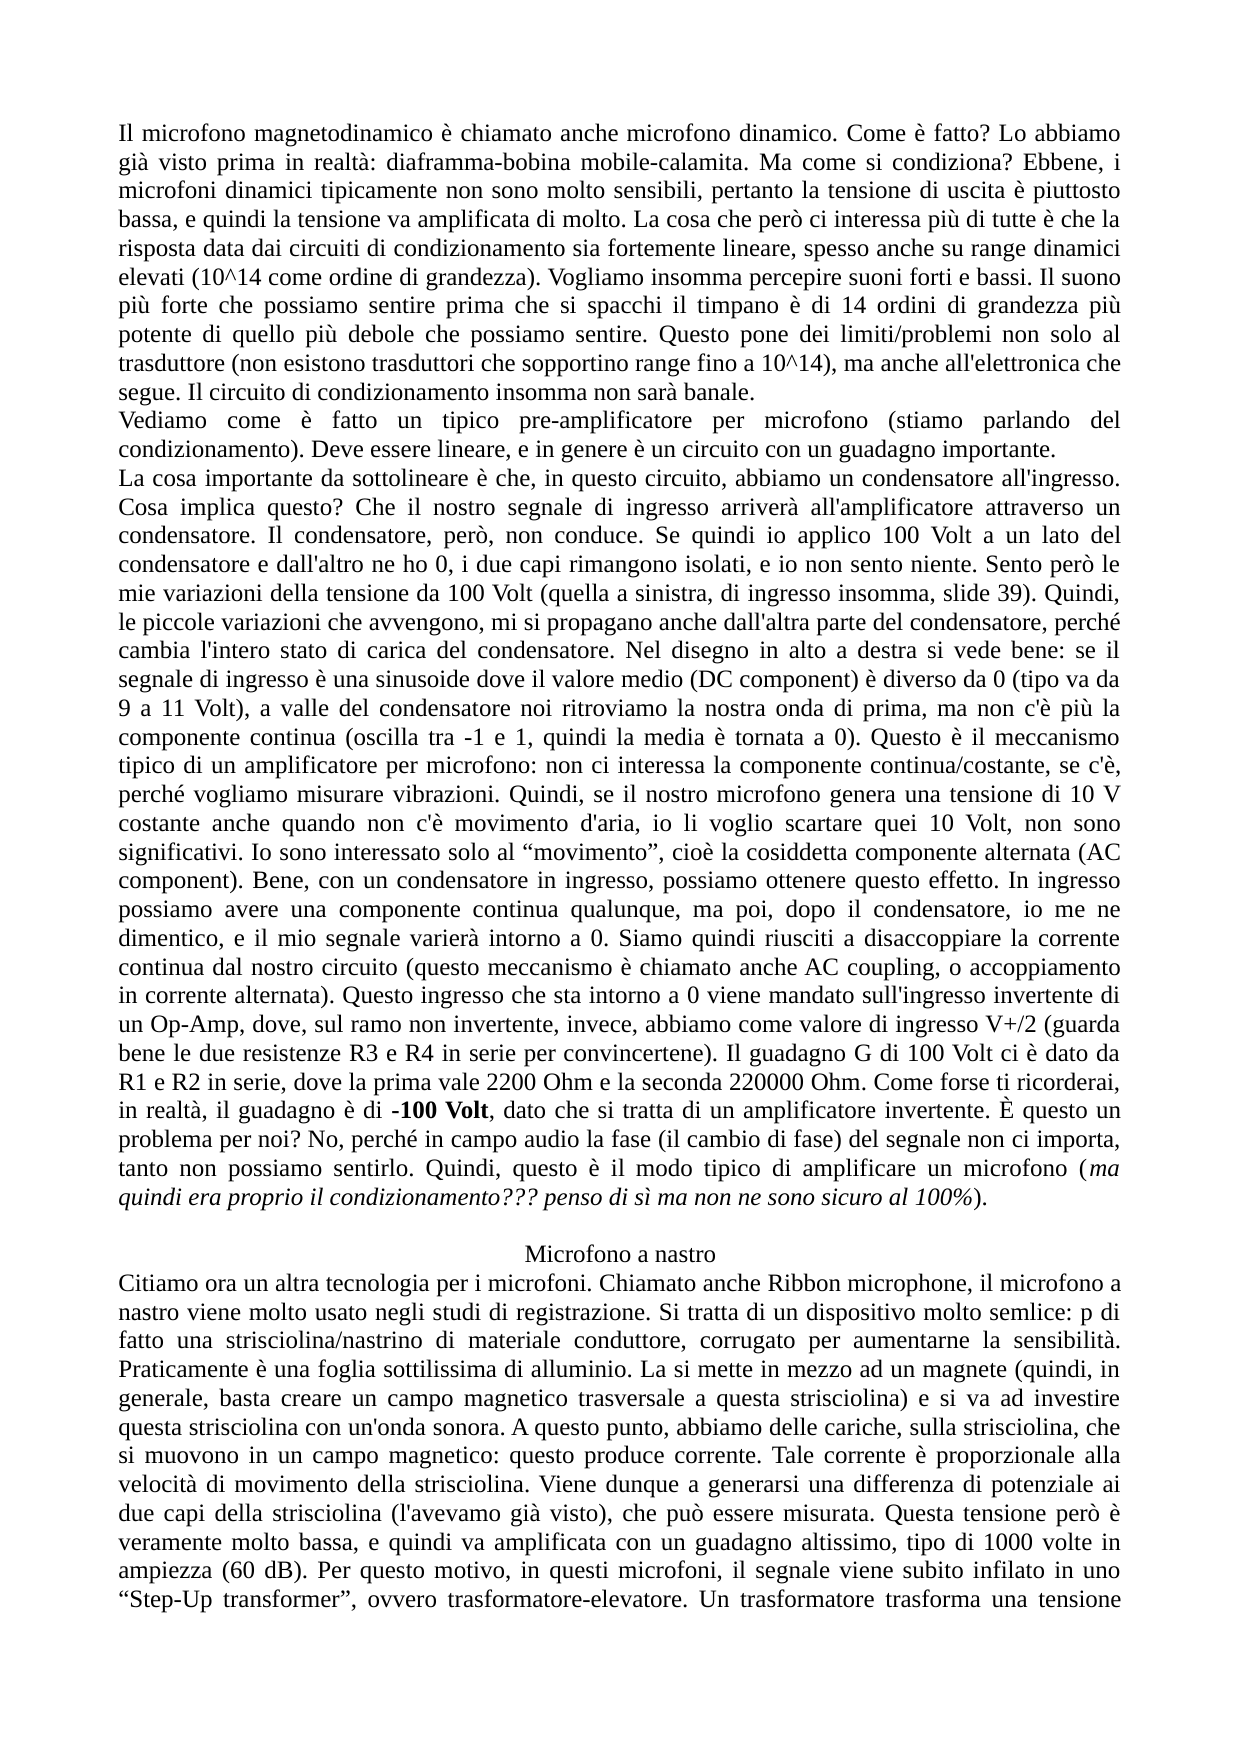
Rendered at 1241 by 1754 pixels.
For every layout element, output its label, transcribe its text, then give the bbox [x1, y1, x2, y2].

text La cosa importante da sottolineare è che, in questo circuito, abbiamo un condensatore all'ingresso. Cosa implica questo? Che il nostro segnale di ingresso arriverà all'amplificatore attraverso un condensatore. Il condensatore, però, non conduce. Se quindi io applico 100 Volt a un lato del condensatore e dall'altro ne ho 0, i due capi rimangono isolati, e io non sento niente. Sento però le mie variazioni della tensione da 100 Volt (quella a sinistra, di ingresso insomma, slide 39). Quindi, le piccole variazioni che avvengono, mi si propagano anche dall'altra parte del condensatore, perché cambia l'intero stato di carica del condensatore. Nel disegno in alto a destra si vede bene: se il segnale di ingresso è una sinusoide dove il valore medio (DC component) è diverso da 0 (tipo va da 9 a 11 Volt), a valle del condensatore noi ritroviamo la nostra onda di prima, ma non c'è più la componente continua (oscilla tra -1 e 1, quindi la media è tornata a 0). Questo è il meccanismo tipico di un amplificatore per microfono: non ci interessa la componente continua/costante, se c'è, perché vogliamo misurare vibrazioni. Quindi, se il nostro microfono genera una tensione di 10 V costante anche quando non c'è movimento d'aria, io li voglio scartare quei 10 Volt, non sono significativi. Io sono interessato solo al “movimento”, cioè la cosiddetta componente alternata (AC component). Bene, con un condensatore in ingresso, possiamo ottenere questo effetto. In ingresso possiamo avere una componente continua qualunque, ma poi, dopo il condensatore, io me ne dimentico, e il mio segnale varierà intorno a 0. Siamo quindi riusciti a disaccoppiare la corrente continua dal nostro circuito (questo meccanismo è chiamato anche AC coupling, o accoppiamento in corrente alternata). Questo ingresso che sta intorno a 0 viene mandato sull'ingresso invertente di un Op-Amp, dove, sul ramo non invertente, invece, abbiamo come valore di ingresso V+/2 (guarda bene le due resistenze R3 e R4 in serie per convincertene). Il guadagno G di 100 Volt ci è dato da R1 e R2 in serie, dove la prima vale 2200 Ohm e la seconda 220000 Ohm. Come forse ti ricorderai, in realtà, il guadagno è di -100 Volt, dato che si tratta di un amplificatore invertente. È questo un problema per noi? No, perché in campo audio la fase (il cambio di fase) del segnale non ci importa, tanto non possiamo sentirlo. Quindi, questo è il modo tipico di amplificare un microfono (ma quindi era proprio il condizionamento??? penso di sì ma non ne sono sicuro al 100%). [118, 463, 1122, 1211]
text Microfono a nastro [118, 1239, 1122, 1268]
text Vediamo come è fatto un tipico pre-amplificatore per microfono (stiamo parlando del condizionamento). Deve essere lineare, e in genere è un circuito con un guadagno importante. [118, 406, 1122, 463]
text Il microfono magnetodinamico è chiamato anche microfono dinamico. Come è fatto? Lo abbiamo già visto prima in realtà: diaframma-bobina mobile-calamita. Ma come si condiziona? Ebbene, i microfoni dinamici tipicamente non sono molto sensibili, pertanto la tensione di uscita è piuttosto bassa, e quindi la tensione va amplificata di molto. La cosa che però ci interessa più di tutte è che la risposta data dai circuiti di condizionamento sia fortemente lineare, spesso anche su range dinamici elevati (10^14 come ordine di grandezza). Vogliamo insomma percepire suoni forti e bassi. Il suono più forte che possiamo sentire prima che si spacchi il timpano è di 14 ordini di grandezza più potente di quello più debole che possiamo sentire. Questo pone dei limiti/problemi non solo al trasduttore (non esistono trasduttori che sopportino range fino a 10^14), ma anche all'elettronica che segue. Il circuito di condizionamento insomma non sarà banale. [118, 118, 1122, 406]
text Citiamo ora un altra tecnologia per i microfoni. Chiamato anche Ribbon microphone, il microfono a nastro viene molto usato negli studi di registrazione. Si tratta di un dispositivo molto semlice: p di fatto una strisciolina/nastrino di materiale conduttore, corrugato per aumentarne la sensibilità. Praticamente è una foglia sottilissima di alluminio. La si mette in mezzo ad un magnete (quindi, in generale, basta creare un campo magnetico trasversale a questa strisciolina) e si va ad investire questa strisciolina con un'onda sonora. A questo punto, abbiamo delle cariche, sulla strisciolina, che si muovono in un campo magnetico: questo produce corrente. Tale corrente è proporzionale alla velocità di movimento della strisciolina. Viene dunque a generarsi una differenza di potenziale ai due capi della strisciolina (l'avevamo già visto), che può essere misurata. Questa tensione però è veramente molto bassa, e quindi va amplificata con un guadagno altissimo, tipo di 1000 volte in ampiezza (60 dB). Per questo motivo, in questi microfoni, il segnale viene subito infilato in uno “Step-Up transformer”, ovvero trasformatore-elevatore. Un trasformatore trasforma una tensione [118, 1268, 1122, 1613]
